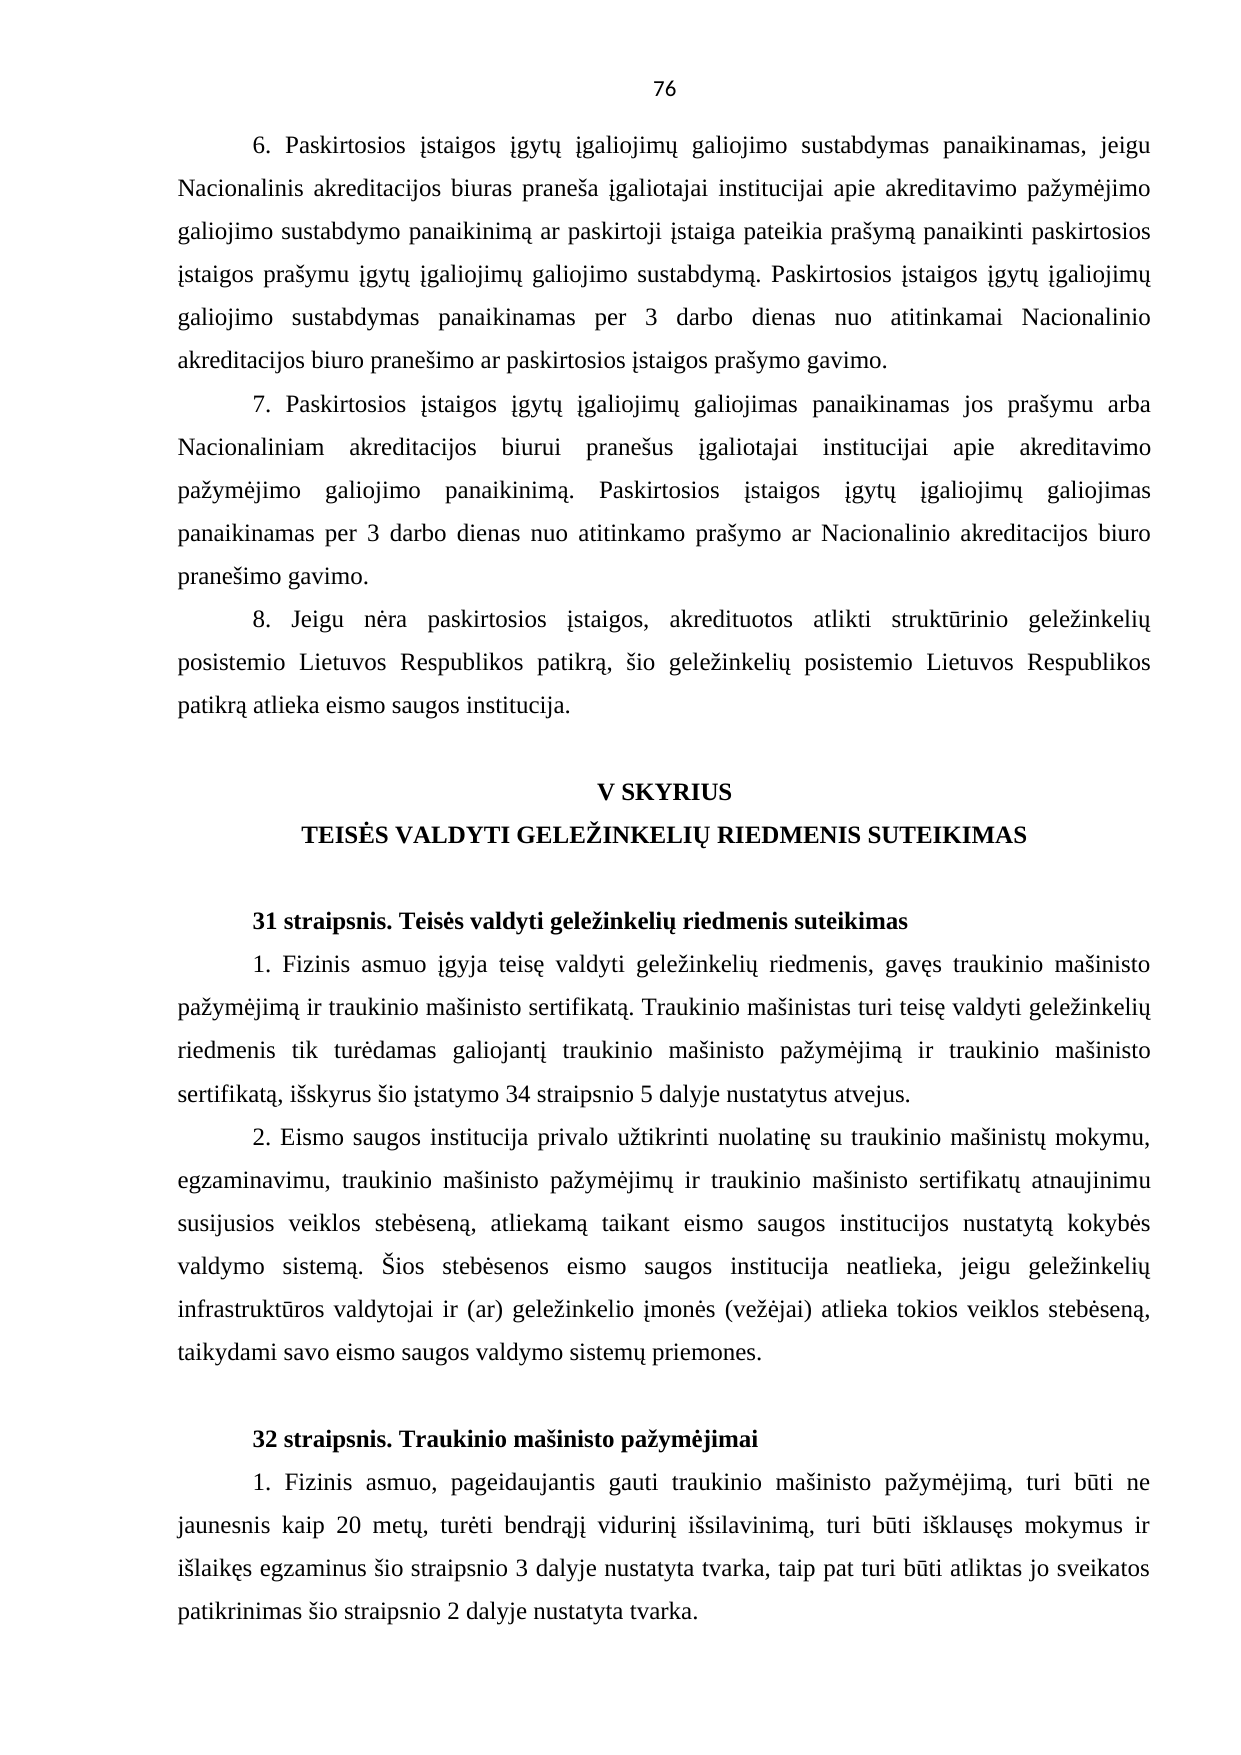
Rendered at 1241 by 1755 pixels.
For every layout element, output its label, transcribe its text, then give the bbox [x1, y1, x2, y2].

text 2. Eismo saugos institucija privalo užtikrinti nuolatinę su traukinio mašinistų mokymu, egzaminavimu, traukinio mašinisto pažymėjimų ir traukinio mašinisto sertifikatų atnaujinimu susijusios veiklos stebėseną, atliekamą taikant eismo saugos institucijos nustatytą kokybės valdymo sistemą. Šios stebėsenos eismo saugos institucija neatlieka, jeigu geležinkelių infrastruktūros valdytojai ir (ar) geležinkelio įmonės (vežėjai) atlieka tokios veiklos stebėseną, taikydami savo eismo saugos valdymo sistemų priemones. [177, 1122, 1152, 1366]
text TEISĖS VALDYTI GELEŽINKELIŲ RIEDMENIS SUTEIKIMAS [177, 820, 1152, 849]
text 32 straipsnis. Traukinio mašinisto pažymėjimai [177, 1424, 1152, 1452]
text 7. Paskirtosios įstaigos įgytų įgaliojimų galiojimas panaikinamas jos prašymu arba Nacionaliniam akreditacijos biurui pranešus įgaliotajai institucijai apie akreditavimo pažymėjimo galiojimo panaikinimą. Paskirtosios įstaigos įgytų įgaliojimų galiojimas panaikinamas per 3 darbo dienas nuo atitinkamo prašymo ar Nacionalinio akreditacijos biuro pranešimo gavimo. [177, 389, 1152, 590]
text 8. Jeigu nėra paskirtosios įstaigos, akredituotos atlikti struktūrinio geležinkelių posistemio Lietuvos Respublikos patikrą, šio geležinkelių posistemio Lietuvos Respublikos patikrą atlieka eismo saugos institucija. [177, 604, 1152, 719]
text V SKYRIUS [177, 777, 1152, 806]
text 1. Fizinis asmuo, pageidaujantis gauti traukinio mašinisto pažymėjimą, turi būti ne jaunesnis kaip 20 metų, turėti bendrąjį vidurinį išsilavinimą, turi būti išklausęs mokymus ir išlaikęs egzaminus šio straipsnio 3 dalyje nustatyta tvarka, taip pat turi būti atliktas jo sveikatos patikrinimas šio straipsnio 2 dalyje nustatyta tvarka. [177, 1467, 1152, 1625]
text 1. Fizinis asmuo įgyja teisę valdyti geležinkelių riedmenis, gavęs traukinio mašinisto pažymėjimą ir traukinio mašinisto sertifikatą. Traukinio mašinistas turi teisę valdyti geležinkelių riedmenis tik turėdamas galiojantį traukinio mašinisto pažymėjimą ir traukinio mašinisto sertifikatą, išskyrus šio įstatymo 34 straipsnio 5 dalyje nustatytus atvejus. [177, 949, 1152, 1107]
text 6. Paskirtosios įstaigos įgytų įgaliojimų galiojimo sustabdymas panaikinamas, jeigu Nacionalinis akreditacijos biuras praneša įgaliotajai institucijai apie akreditavimo pažymėjimo galiojimo sustabdymo panaikinimą ar paskirtoji įstaiga pateikia prašymą panaikinti paskirtosios įstaigos prašymu įgytų įgaliojimų galiojimo sustabdymą. Paskirtosios įstaigos įgytų įgaliojimų galiojimo sustabdymas panaikinamas per 3 darbo dienas nuo atitinkamai Nacionalinio akreditacijos biuro pranešimo ar paskirtosios įstaigos prašymo gavimo. [177, 130, 1152, 374]
text 31 straipsnis. Teisės valdyti geležinkelių riedmenis suteikimas [177, 906, 1152, 935]
